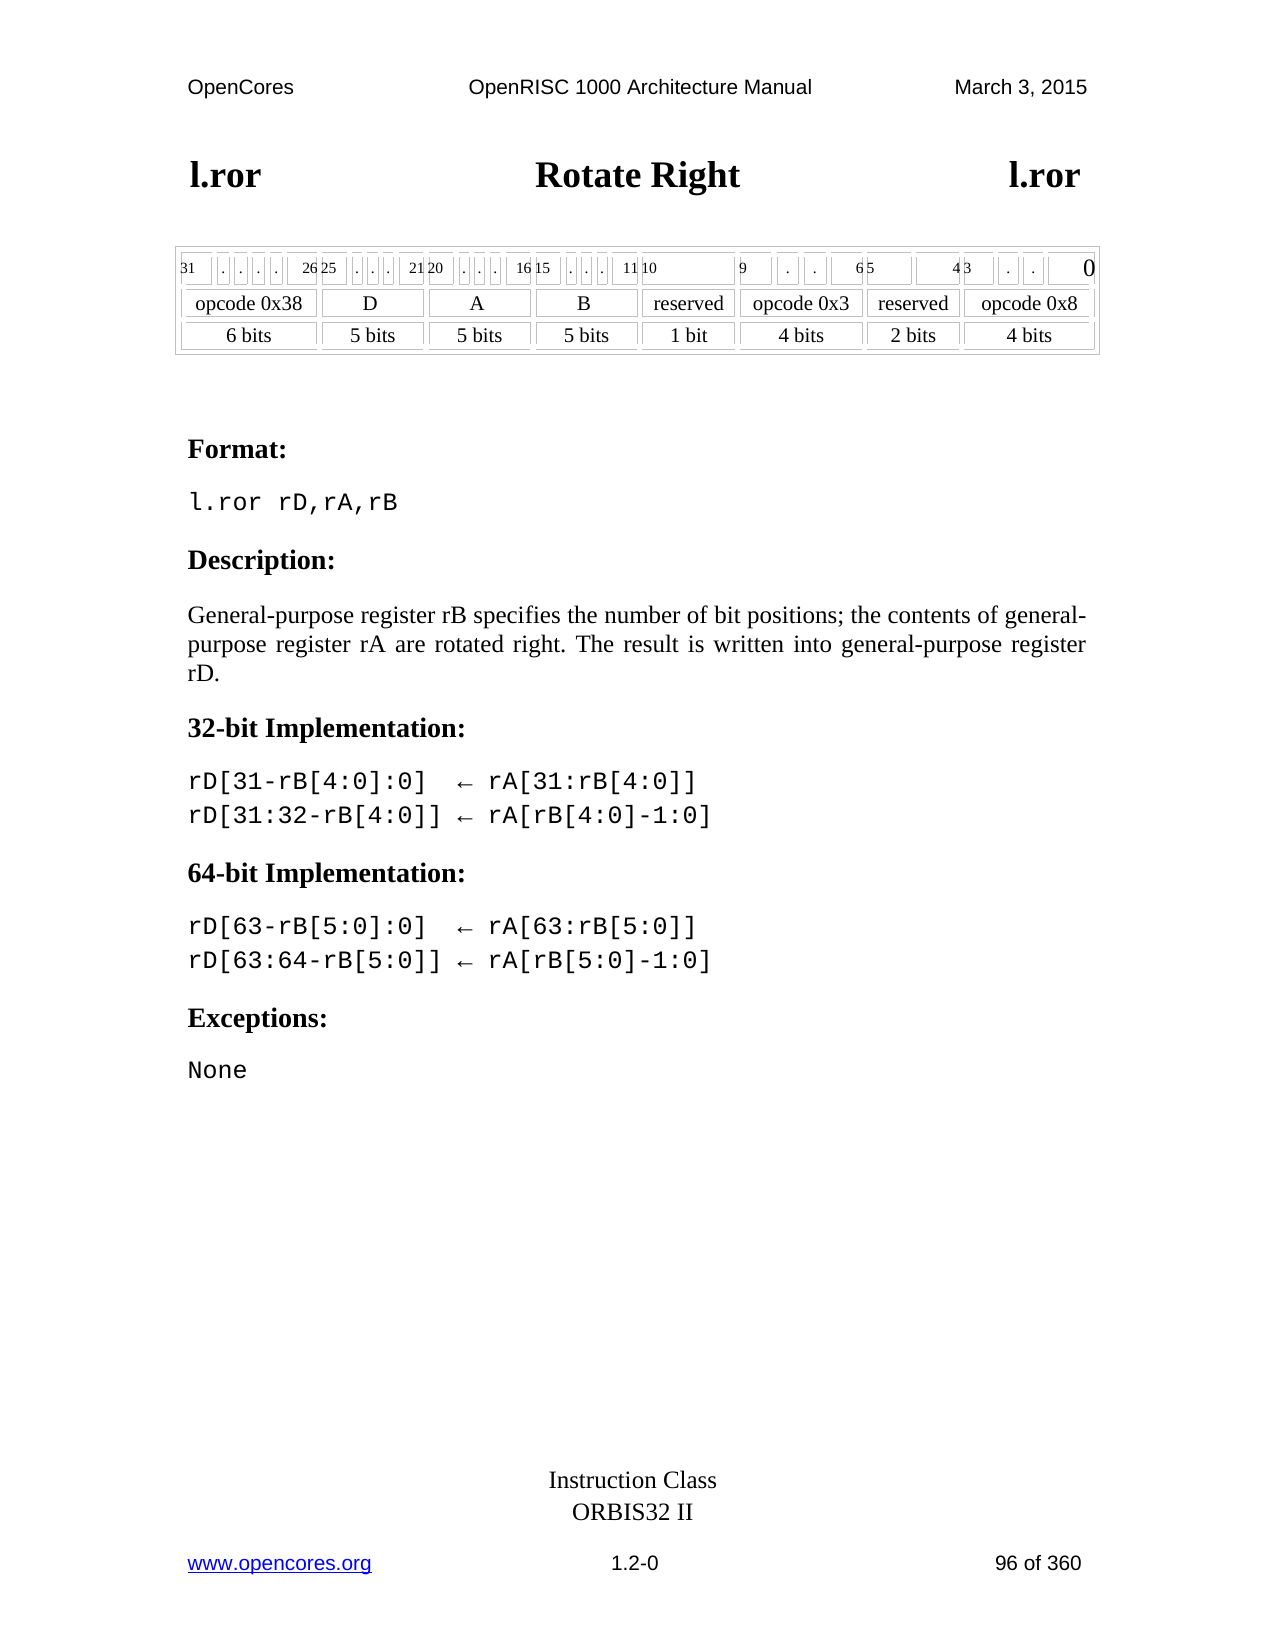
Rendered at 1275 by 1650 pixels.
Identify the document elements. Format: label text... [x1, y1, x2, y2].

text None [187, 1058, 1087, 1086]
text 32-bit Implementation: [187, 712, 1087, 744]
text 64-bit Implementation: [187, 856, 1087, 888]
text Description: [187, 543, 1087, 575]
text rD[63-rB[5:0]:0] ← rA[63:rB[5:0]] rD[63:64-rB[5:0]] ← rA[rB[5:0]-1:0] [187, 913, 1087, 976]
text rD[31-rB[4:0]:0] ← rA[31:rB[4:0]] rD[31:32-rB[4:0]] ← rA[rB[4:0]-1:0] [187, 769, 1087, 831]
text Exceptions: [187, 1001, 1087, 1033]
text l.ror rD,rA,rB [187, 489, 1087, 518]
text General-purpose register rB specifies the number of bit positions; the contents of general-purpose register rA are rotated right. The result is written into general-purpose register rD. [187, 600, 1087, 687]
text Format: [187, 432, 1087, 464]
